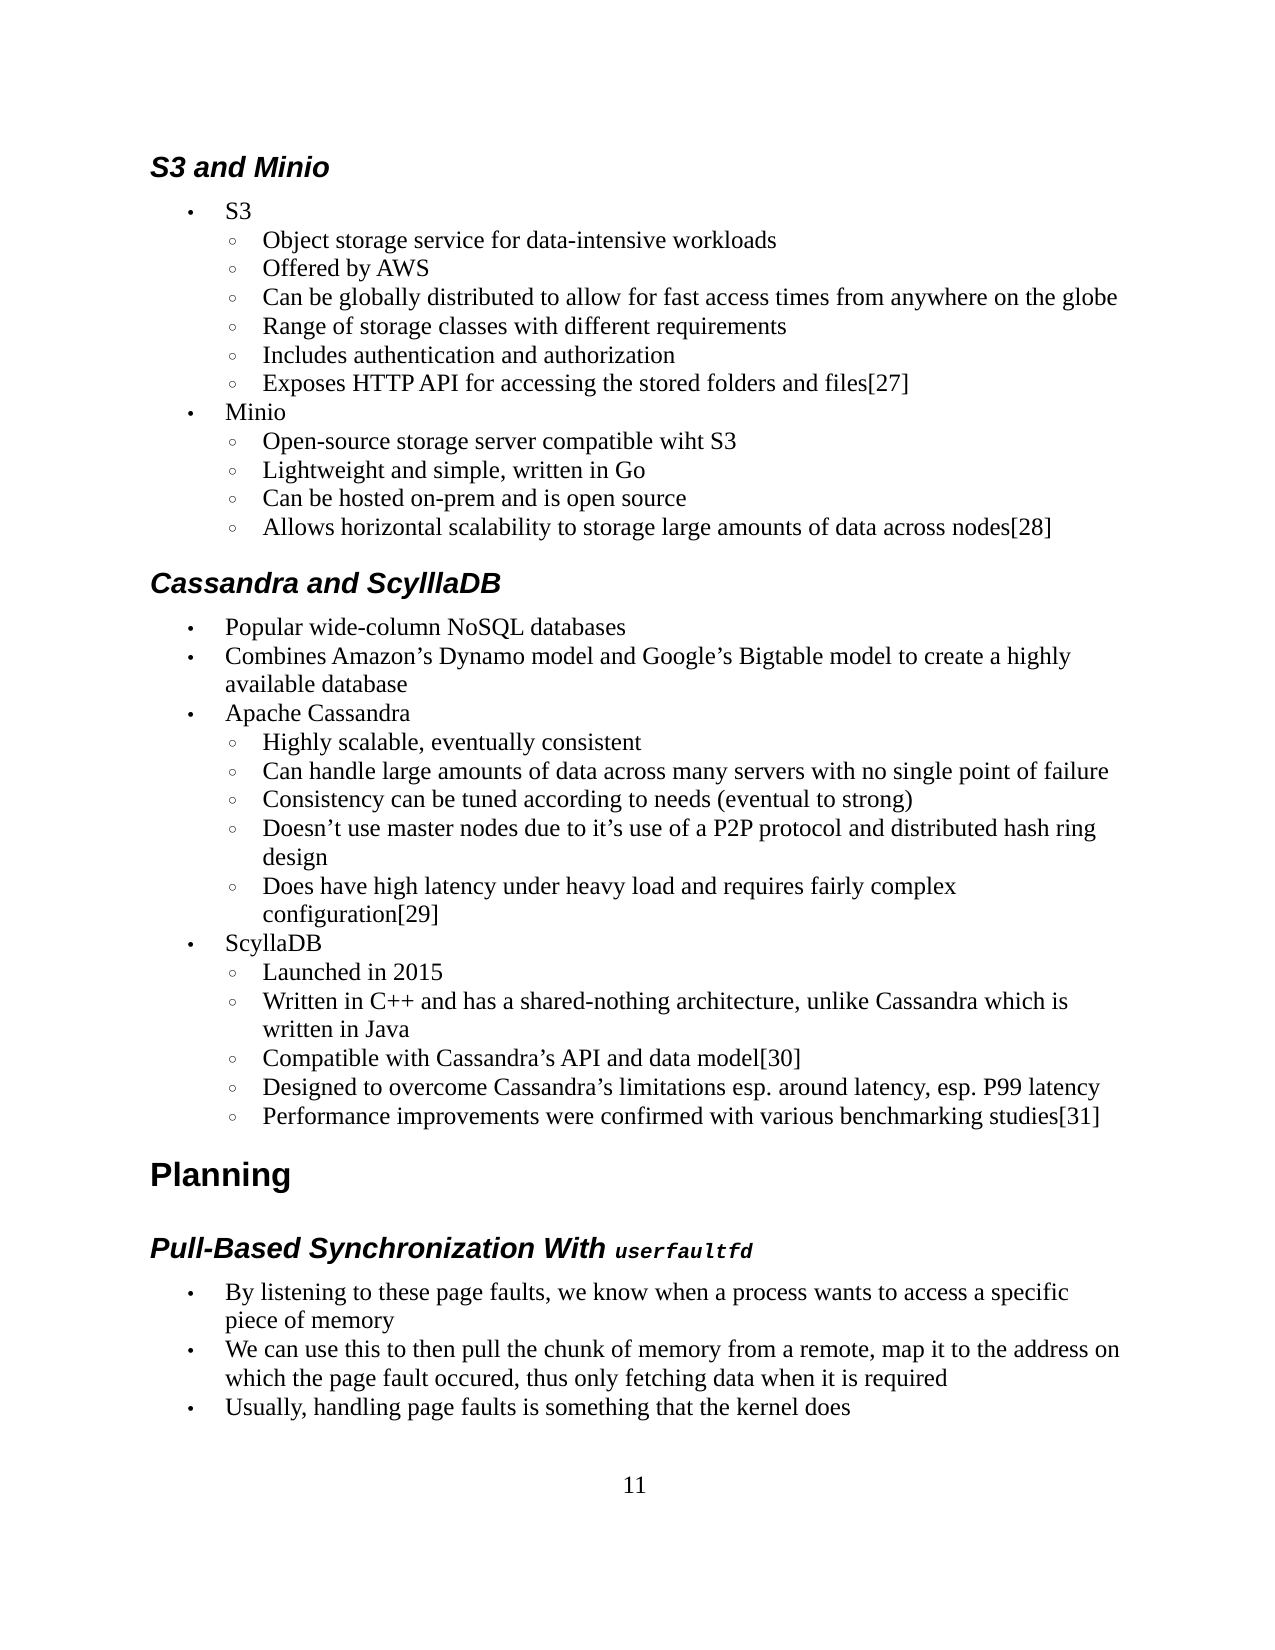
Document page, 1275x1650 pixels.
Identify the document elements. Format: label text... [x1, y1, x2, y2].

list Usually, handling page faults is something that the kernel does [187, 1392, 1125, 1421]
list Open-source storage server compatible wiht S3 [225, 426, 1125, 455]
list Object storage service for data-intensive workloads [225, 225, 1125, 253]
list Combines Amazon’s Dynamo model and Google’s Bigtable model to create a highly available database [187, 641, 1125, 698]
list Apache Cassandra [187, 698, 1125, 727]
list Range of storage classes with different requirements [225, 311, 1125, 340]
list We can use this to then pull the chunk of memory from a remote, map it to the address on which the page fault occured, thus only fetching data when it is required [187, 1334, 1125, 1392]
list Minio [187, 397, 1125, 426]
list Can be hosted on-prem and is open source [225, 483, 1125, 512]
list Designed to overcome Cassandra’s limitations esp. around latency, esp. P99 latency [225, 1072, 1125, 1101]
subtitle Pull-Based Synchronization With userfaultfd [150, 1231, 1125, 1264]
list Includes authentication and authorization [225, 340, 1125, 368]
list Popular wide-column NoSQL databases [187, 612, 1125, 641]
subtitle S3 and Minio [150, 150, 1125, 183]
list Allows horizontal scalability to storage large amounts of data across nodes[28] [225, 512, 1125, 541]
list ScyllaDB [187, 928, 1125, 957]
list Exposes HTTP API for accessing the stored folders and files[27] [225, 368, 1125, 397]
list Doesn’t use master nodes due to it’s use of a P2P protocol and distributed hash ring design [225, 813, 1125, 871]
list Offered by AWS [225, 253, 1125, 282]
list Written in C++ and has a shared-nothing architecture, unlike Cassandra which is written in Java [225, 986, 1125, 1043]
list Can be globally distributed to allow for fast access times from anywhere on the globe [225, 282, 1125, 311]
list Lightweight and simple, written in Go [225, 455, 1125, 483]
list Highly scalable, eventually consistent [225, 727, 1125, 756]
list S3 [187, 196, 1125, 225]
subtitle Planning [150, 1154, 1125, 1193]
list Compatible with Cassandra’s API and data model[30] [225, 1043, 1125, 1072]
list Can handle large amounts of data across many servers with no single point of failure [225, 756, 1125, 784]
list Performance improvements were confirmed with various benchmarking studies[31] [225, 1101, 1125, 1129]
list Consistency can be tuned according to needs (eventual to strong) [225, 784, 1125, 813]
list Does have high latency under heavy load and requires fairly complex configuration[29] [225, 871, 1125, 928]
list By listening to these page faults, we know when a process wants to access a specific piece of memory [187, 1277, 1125, 1334]
list Launched in 2015 [225, 957, 1125, 986]
subtitle Cassandra and ScylllaDB [150, 566, 1125, 599]
